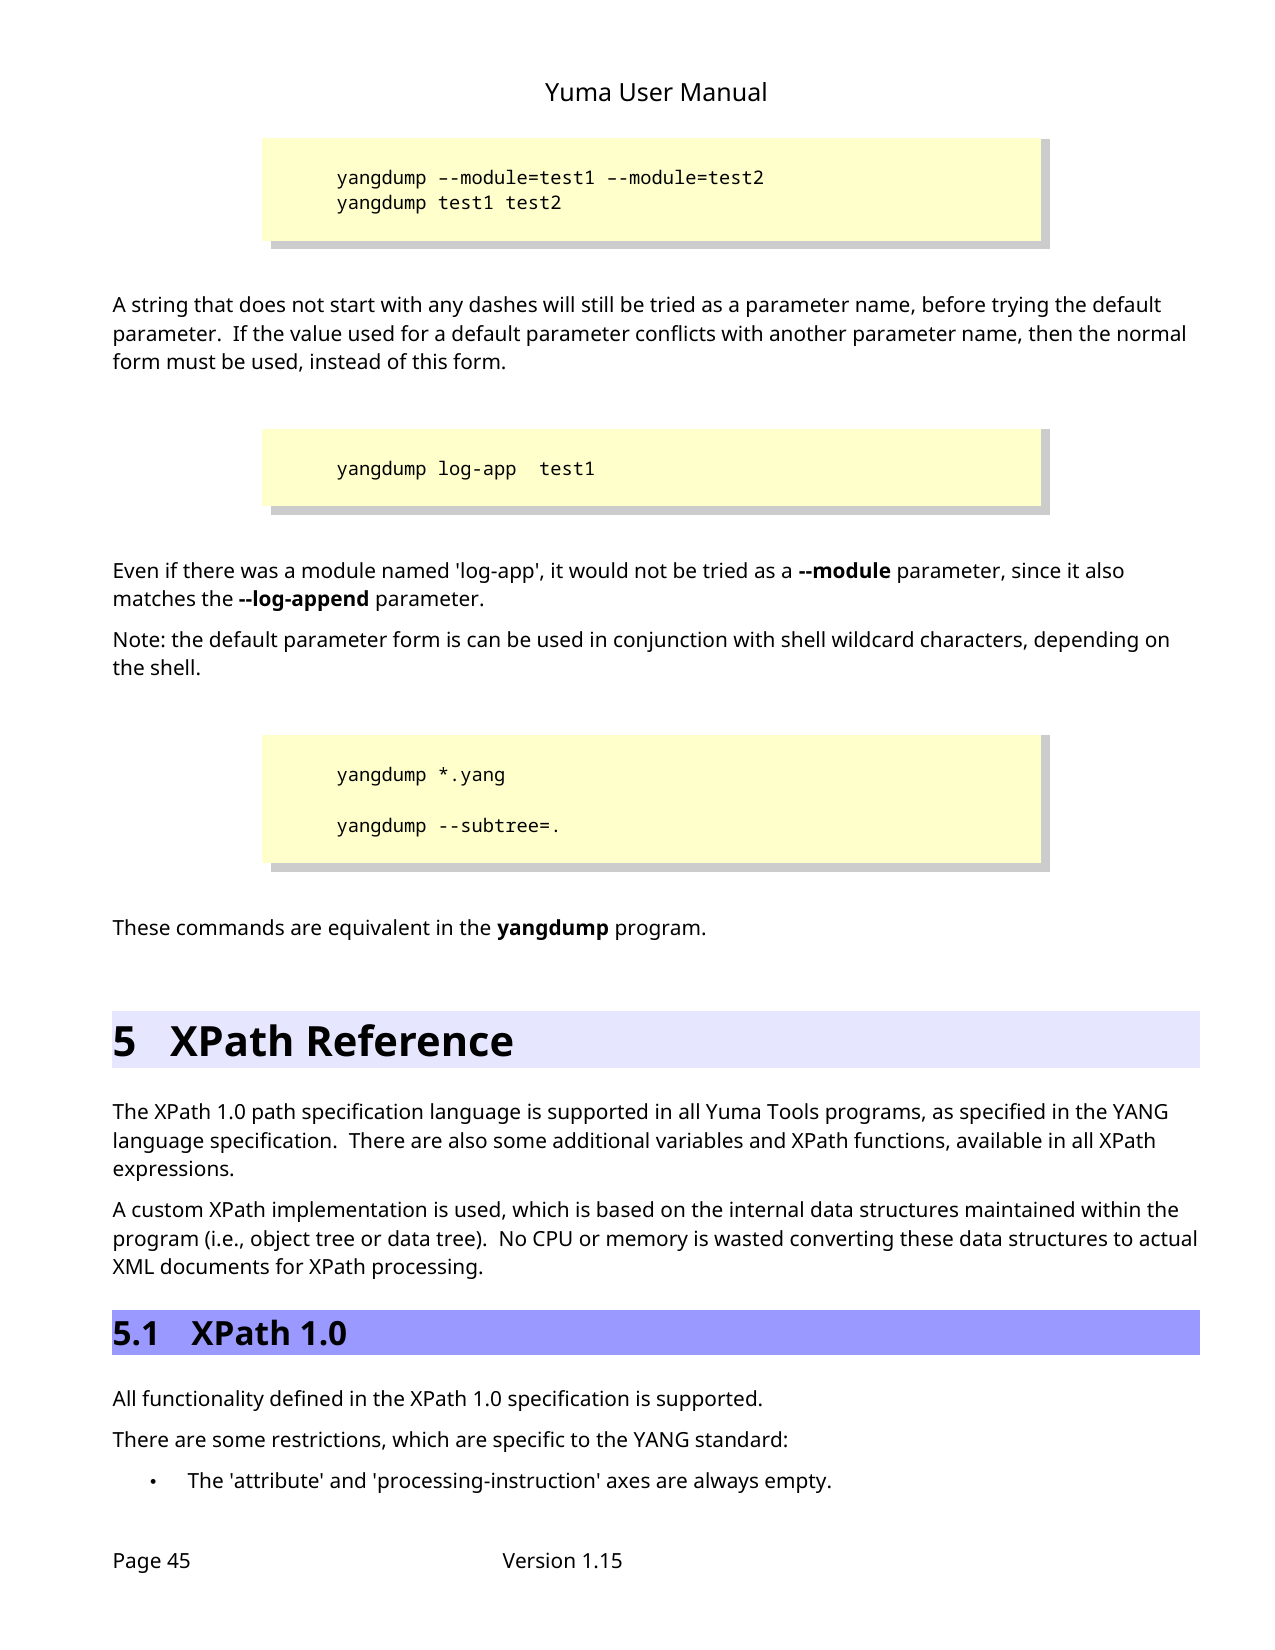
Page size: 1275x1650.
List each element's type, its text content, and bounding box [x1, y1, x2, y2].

text yangdump --subtree=. [262, 812, 1041, 837]
text yangdump test1 test2 [262, 189, 1041, 215]
text The XPath 1.0 path specification language is supported in all Yuma Tools programs, as specified in the YANG language specification. There are also some additional variables and XPath functions, available in all XPath expressions. [112, 1097, 1200, 1183]
text All functionality defined in the XPath 1.0 specification is supported. [112, 1384, 1200, 1413]
text Even if there was a module named 'log-app', it would not be tried as a --module parameter, since it also matches the --log-append parameter. [112, 556, 1200, 613]
subtitle XPath Reference [112, 1011, 1200, 1068]
text yangdump log-app test1 [262, 455, 1041, 480]
text These commands are equivalent in the yangdump program. [112, 913, 1200, 941]
text A string that does not start with any dashes will still be tried as a parameter name, before trying the default parameter. If the value used for a default parameter conflicts with another parameter name, then the normal form must be used, instead of this form. [112, 291, 1200, 376]
subtitle XPath 1.0 [112, 1310, 1200, 1355]
text There are some restrictions, which are specific to the YANG standard: [112, 1425, 1200, 1454]
text Note: the default parameter form is can be used in conjunction with shell wildcard characters, depending on the shell. [112, 625, 1200, 682]
text yangdump *.yang [262, 761, 1041, 786]
list The 'attribute' and 'processing-instruction' axes are always empty. [150, 1466, 1200, 1494]
text yangdump –-module=test1 –-module=test2 [262, 164, 1041, 189]
text A custom XPath implementation is used, which is based on the internal data structures maintained within the program (i.e., object tree or data tree). No CPU or memory is wasted converting these data structures to actual XML documents for XPath processing. [112, 1195, 1200, 1281]
